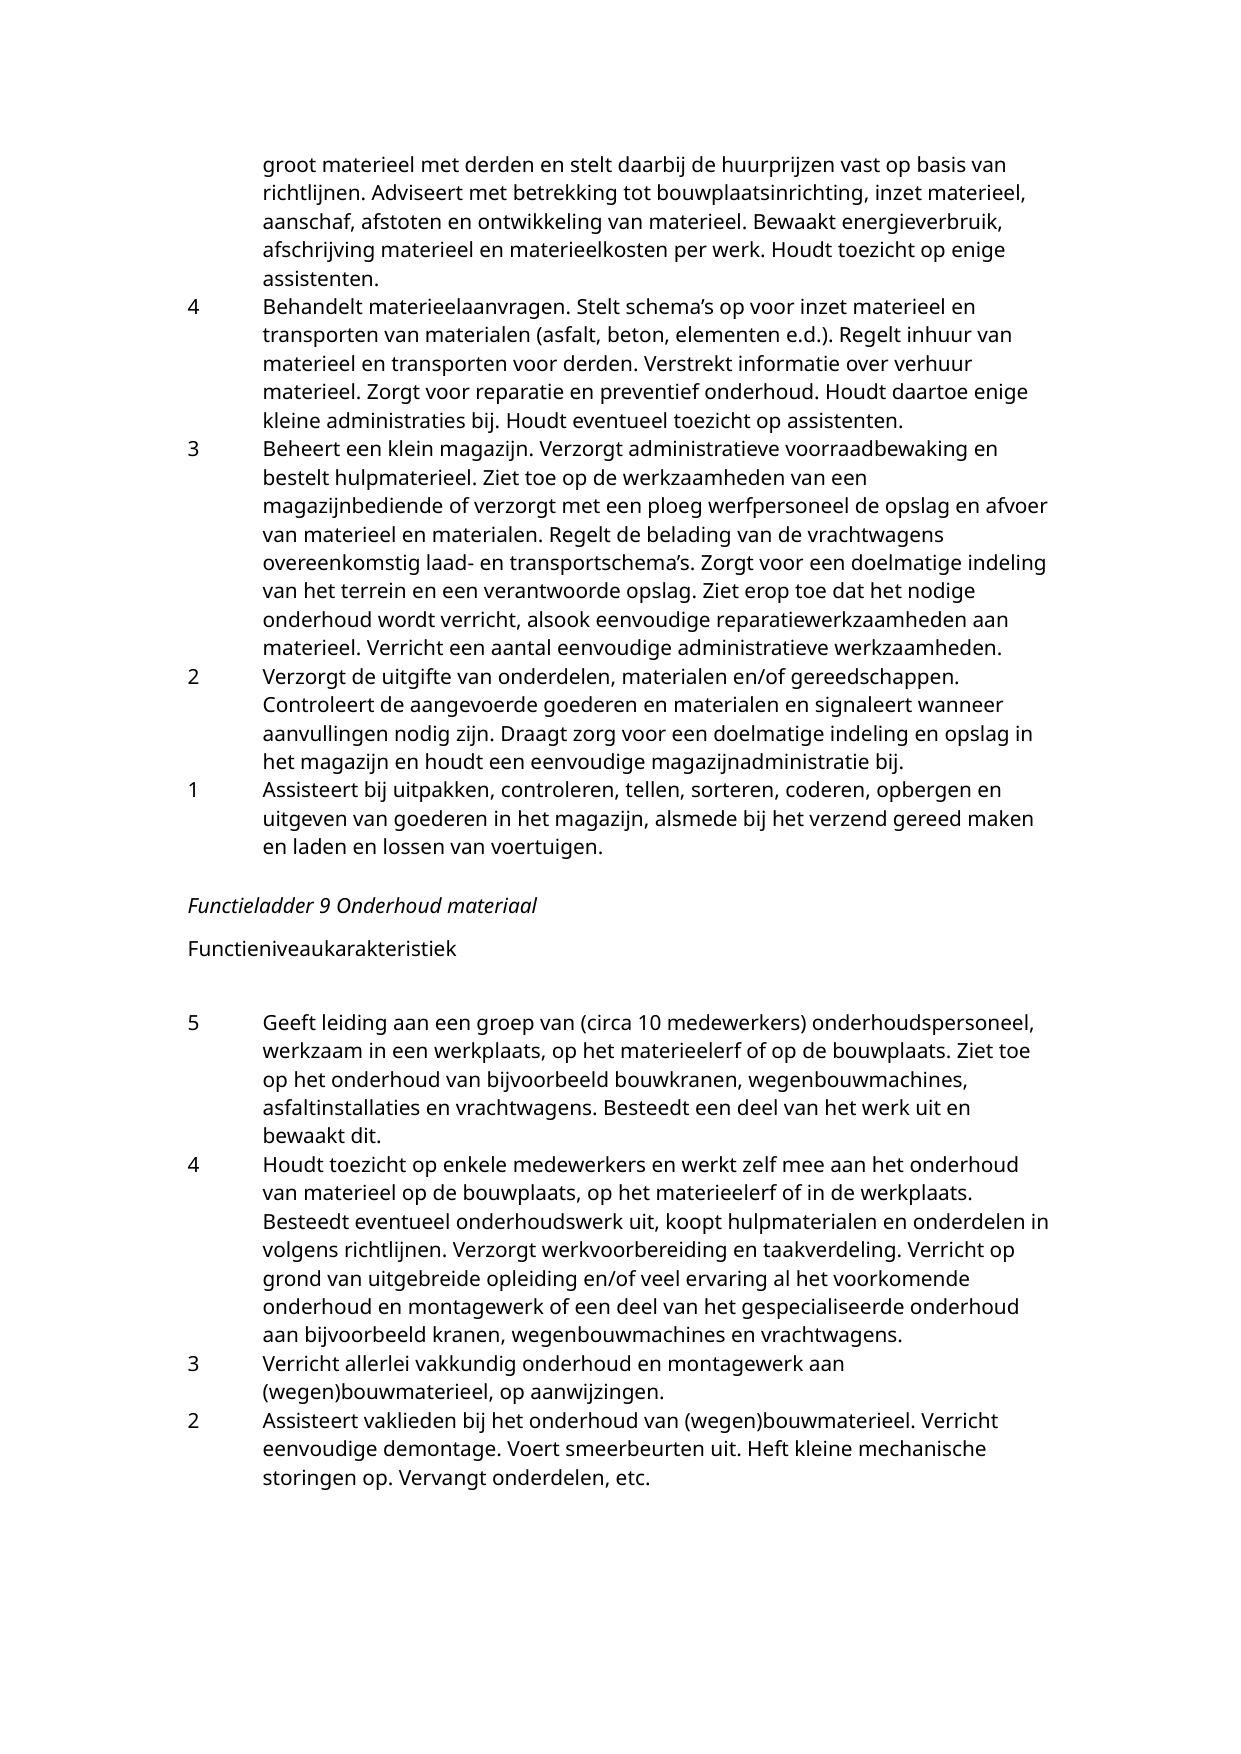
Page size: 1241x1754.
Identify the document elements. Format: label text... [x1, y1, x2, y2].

list Verricht allerlei vakkundig onderhoud en montagewerk aan (wegen)bouwmaterieel, op aanwijzingen. [187, 1349, 1053, 1406]
list Assisteert bij uitpakken, controleren, tellen, sorteren, coderen, opbergen en uitgeven van goederen in het magazijn, alsmede bij het verzend gereed maken en laden en lossen van voertuigen. [187, 776, 1053, 861]
list Geeft leiding aan een groep van (circa 10 medewerkers) onderhoudspersoneel, werkzaam in een werkplaats, op het materieelerf of op de bouwplaats. Ziet toe op het onderhoud van bijvoorbeeld bouwkranen, wegenbouwmachines, asfaltinstallaties en vrachtwagens. Besteedt een deel van het werk uit en bewaakt dit. [187, 1008, 1053, 1150]
list Beheert een klein magazijn. Verzorgt administratieve voorraadbewaking en bestelt hulpmaterieel. Ziet toe op de werkzaamheden van een magazijnbediende of verzorgt met een ploeg werfpersoneel de opslag en afvoer van materieel en materialen. Regelt de belading van de vrachtwagens overeenkomstig laad- en transportschema’s. Zorgt voor een doelmatige indeling van het terrein en een verantwoorde opslag. Ziet erop toe dat het nodige onderhoud wordt verricht, alsook eenvoudige reparatiewerkzaamheden aan materieel. Verricht een aantal eenvoudige administratieve werkzaamheden. [187, 434, 1053, 662]
text Functieniveaukarakteristiek [187, 934, 1053, 963]
list groot materieel met derden en stelt daarbij de huurprijzen vast op basis van richtlijnen. Adviseert met betrekking tot bouwplaatsinrichting, inzet materieel, aanschaf, afstoten en ontwikkeling van materieel. Bewaakt energieverbruik, afschrijving materieel en materieelkosten per werk. Houdt toezicht op enige assistenten. [187, 150, 1053, 292]
list Behandelt materieelaanvragen. Stelt schema’s op voor inzet materieel en transporten van materialen (asfalt, beton, elementen e.d.). Regelt inhuur van materieel en transporten voor derden. Verstrekt informatie over verhuur materieel. Zorgt voor reparatie en preventief onderhoud. Houdt daartoe enige kleine administraties bij. Houdt eventueel toezicht op assistenten. [187, 292, 1053, 434]
list Assisteert vaklieden bij het onderhoud van (wegen)bouwmaterieel. Verricht eenvoudige demontage. Voert smeerbeurten uit. Heft kleine mechanische storingen op. Vervangt onderdelen, etc. [187, 1406, 1053, 1491]
list Houdt toezicht op enkele medewerkers en werkt zelf mee aan het onderhoud van materieel op de bouwplaats, op het materieelerf of in de werkplaats. [187, 1150, 1053, 1207]
list Verzorgt de uitgifte van onderdelen, materialen en/of gereedschappen. Controleert de aangevoerde goederen en materialen en signaleert wanneer aanvullingen nodig zijn. Draagt zorg voor een doelmatige indeling en opslag in het magazijn en houdt een eenvoudige magazijnadministratie bij. [187, 662, 1053, 776]
list Besteedt eventueel onderhoudswerk uit, koopt hulpmaterialen en onderdelen in volgens richtlijnen. Verzorgt werkvoorbereiding en taakverdeling. Verricht op grond van uitgebreide opleiding en/of veel ervaring al het voorkomende onderhoud en montagewerk of een deel van het gespecialiseerde onderhoud aan bijvoorbeeld kranen, wegenbouwmachines en vrachtwagens. [187, 1207, 1053, 1349]
text Functieladder 9 Onderhoud materiaal [187, 891, 1053, 919]
